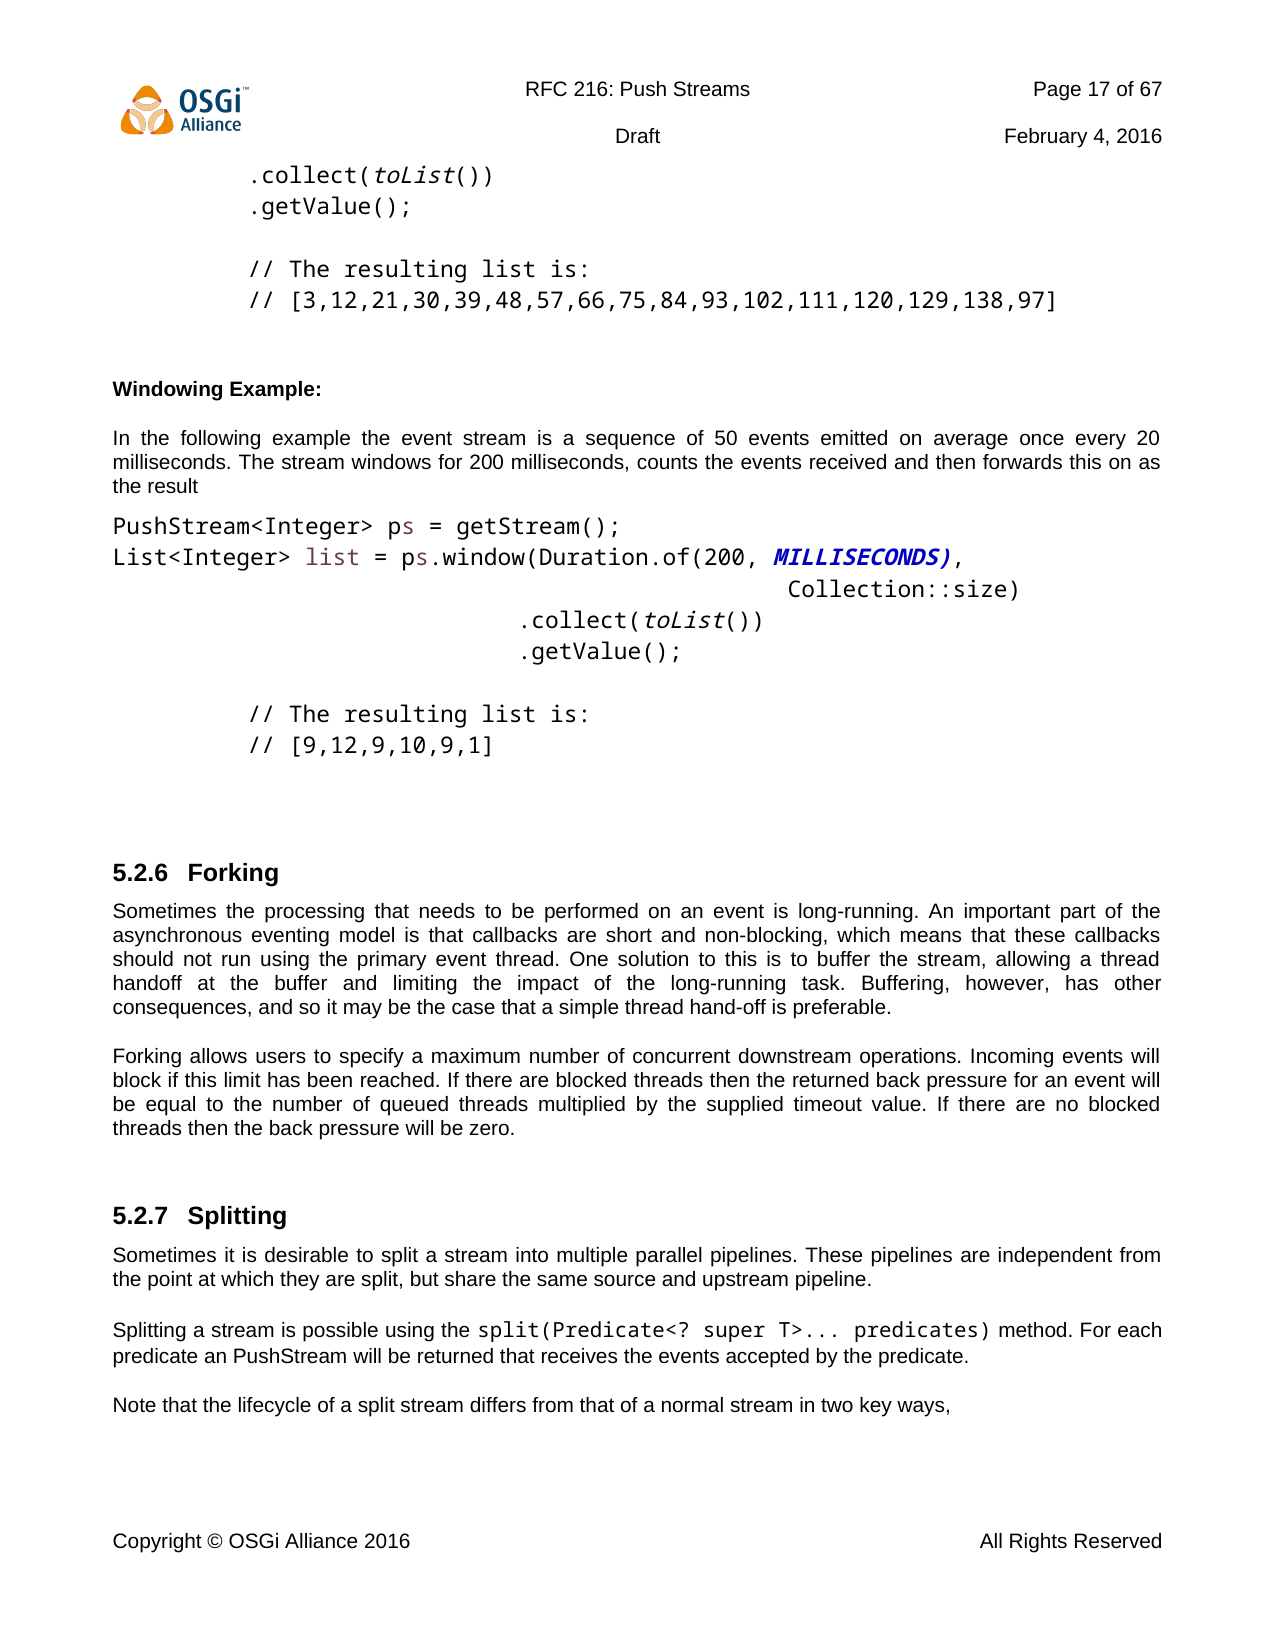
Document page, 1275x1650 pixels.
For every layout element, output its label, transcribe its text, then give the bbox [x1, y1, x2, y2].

text Sometimes the processing that needs to be performed on an event is long-running. An important part of the asynchronous eventing model is that callbacks are short and non-blocking, which means that these callbacks should not run using the primary event thread. One solution to this is to buffer the stream, allowing a thread handoff at the buffer and limiting the impact of the long-running task. Buffering, however, has other consequences, and so it may be the case that a simple thread hand-off is preferable. [112, 899, 1162, 1019]
text List<Integer> list = ps.window(Duration.of(200, MILLISECONDS), Collection::size) [112, 541, 1162, 604]
text .getValue(); [112, 190, 1162, 221]
picture [113, 78, 257, 142]
text Windowing Example: [112, 377, 1162, 401]
text .collect(toList()) [112, 159, 1162, 190]
text Forking allows users to specify a maximum number of concurrent downstream operations. Incoming events will block if this limit has been reached. If there are blocked threads then the returned back pressure for an event will be equal to the number of queued threads multiplied by the supplied timeout value. If there are no blocked threads then the back pressure will be zero. [112, 1044, 1162, 1140]
text .collect(toList()) [112, 604, 1162, 635]
text Note that the lifecycle of a split stream differs from that of a normal stream in two key ways, [112, 1393, 1162, 1417]
text // [3,12,21,30,39,48,57,66,75,84,93,102,111,120,129,138,97] [112, 284, 1162, 315]
text // The resulting list is: [112, 253, 1162, 284]
text Sometimes it is desirable to split a stream into multiple parallel pipelines. These pipelines are independent from the point at which they are split, but share the same source and upstream pipeline. [112, 1242, 1162, 1290]
text // [9,12,9,10,9,1] [112, 729, 1162, 760]
subtitle Splitting [112, 1201, 1162, 1230]
text .getValue(); [112, 635, 1162, 666]
text // The resulting list is: [112, 697, 1162, 729]
text Splitting a stream is possible using the split(Predicate<? super T>... predicates) method. For each predicate an PushStream will be returned that receives the events accepted by the predicate. [112, 1315, 1162, 1368]
text In the following example the event stream is a sequence of 50 events emitted on average once every 20 milliseconds. The stream windows for 200 milliseconds, counts the events received and then forwards this on as the result [112, 426, 1162, 497]
text PushStream<Integer> ps = getStream(); [112, 510, 1162, 541]
subtitle Forking [112, 858, 1162, 887]
